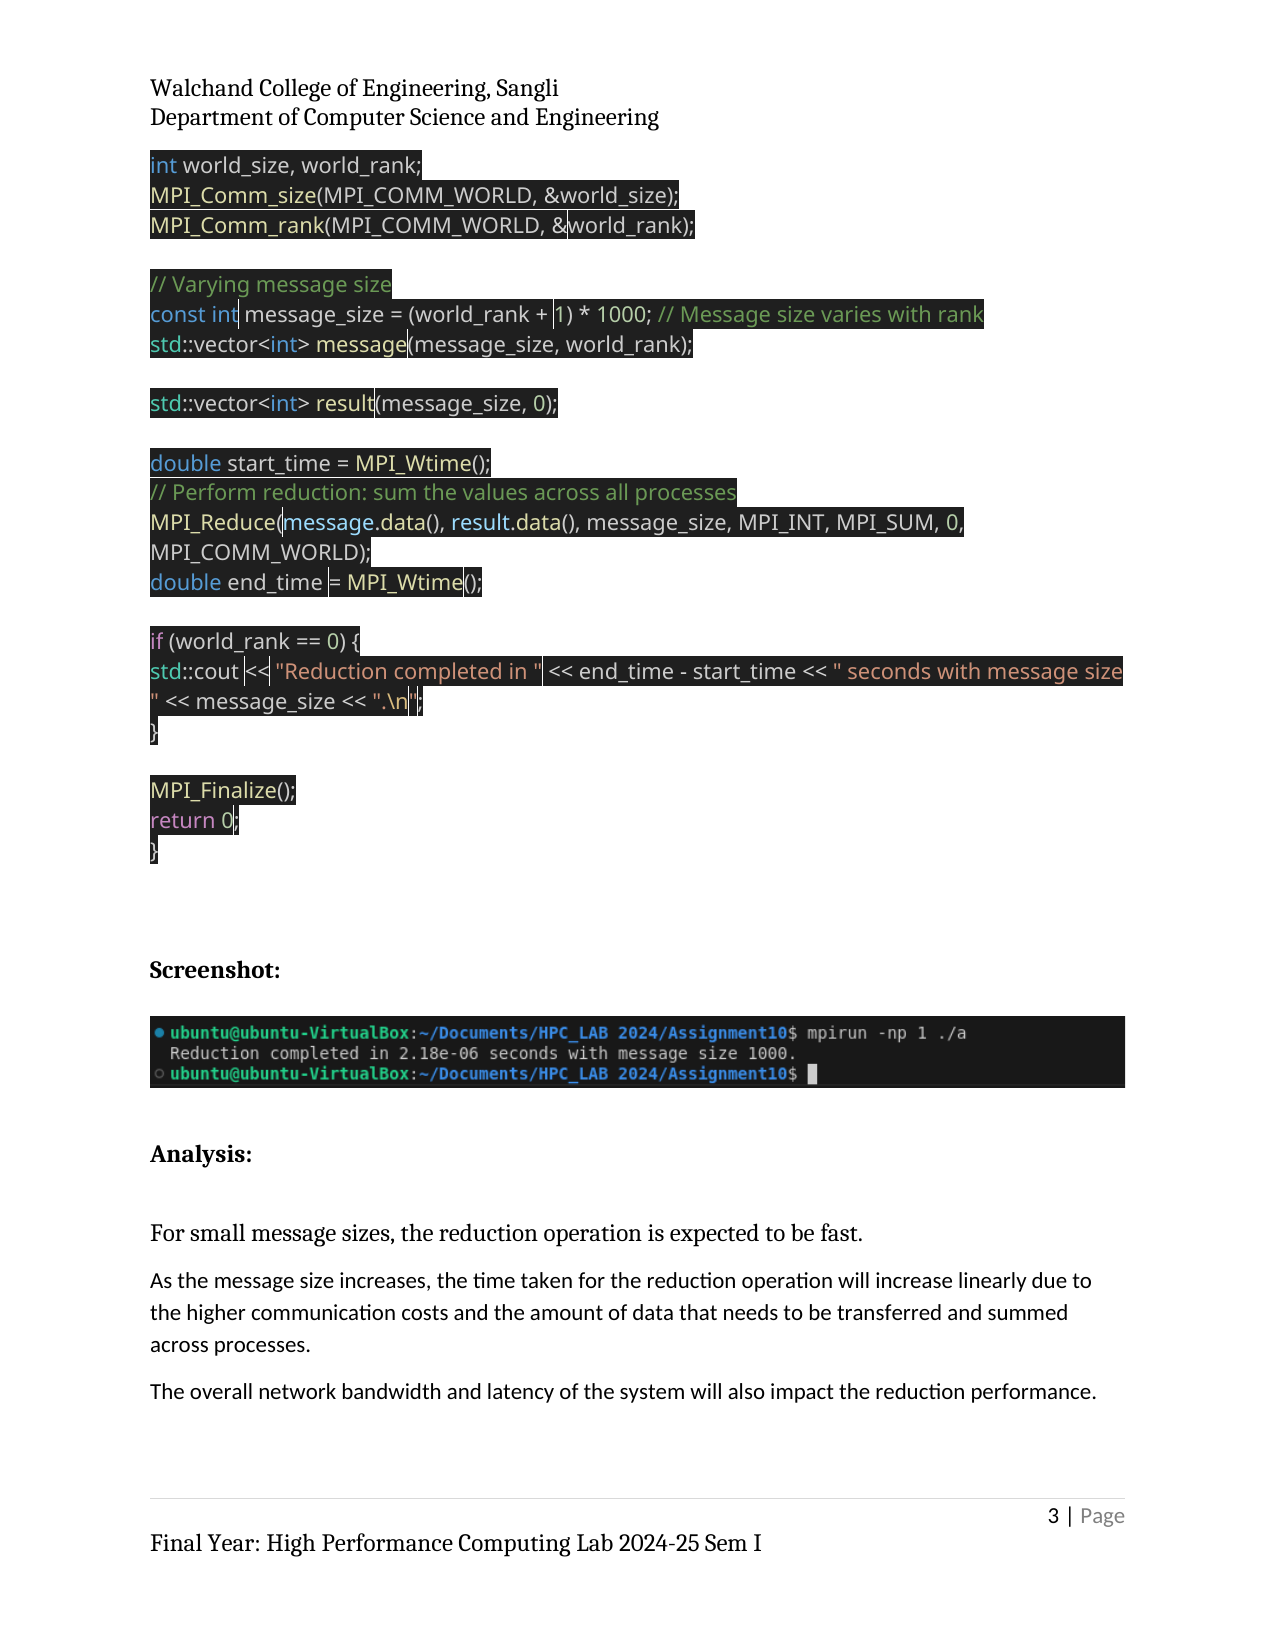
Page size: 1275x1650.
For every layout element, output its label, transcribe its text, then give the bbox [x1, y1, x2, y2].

text For small message sizes, the reduction operation is expected to be fast. [150, 1218, 1125, 1247]
text double end_time = MPI_Wtime(); [150, 567, 1125, 597]
text MPI_Finalize(); [150, 775, 1125, 805]
text std::vector<int> message(message_size, world_rank); [150, 329, 1125, 358]
text return 0; [150, 805, 1125, 835]
text if (world_rank == 0) { [150, 626, 1125, 656]
text std::vector<int> result(message_size, 0); [150, 388, 1125, 418]
text } [150, 835, 1125, 864]
text // Varying message size [150, 269, 1125, 299]
text MPI_Reduce(message.data(), result.data(), message_size, MPI_INT, MPI_SUM, 0, MPI_COMM_WORLD); [150, 507, 1125, 567]
text MPI_Comm_size(MPI_COMM_WORLD, &world_size); [150, 180, 1125, 209]
text Analysis: [150, 1140, 1125, 1168]
text MPI_Comm_rank(MPI_COMM_WORLD, &world_rank); [150, 209, 1125, 239]
text } [150, 716, 1125, 745]
text std::cout << "Reduction completed in " << end_time - start_time << " seconds with message size " << message_size << ".\n"; [150, 656, 1125, 716]
text double start_time = MPI_Wtime(); [150, 448, 1125, 477]
picture [150, 1016, 1125, 1088]
text const int message_size = (world_rank + 1) * 1000; // Message size varies with rank [150, 299, 1125, 329]
text As the message size increases, the time taken for the reduction operation will increase linearly due to the higher communication costs and the amount of data that needs to be transferred and summed across processes. [150, 1266, 1125, 1358]
text // Perform reduction: sum the values across all processes [150, 477, 1125, 507]
text Screenshot: [150, 956, 1125, 984]
text The overall network bandwidth and latency of the system will also impact the reduction performance. [150, 1377, 1125, 1405]
text int world_size, world_rank; [150, 150, 1125, 180]
